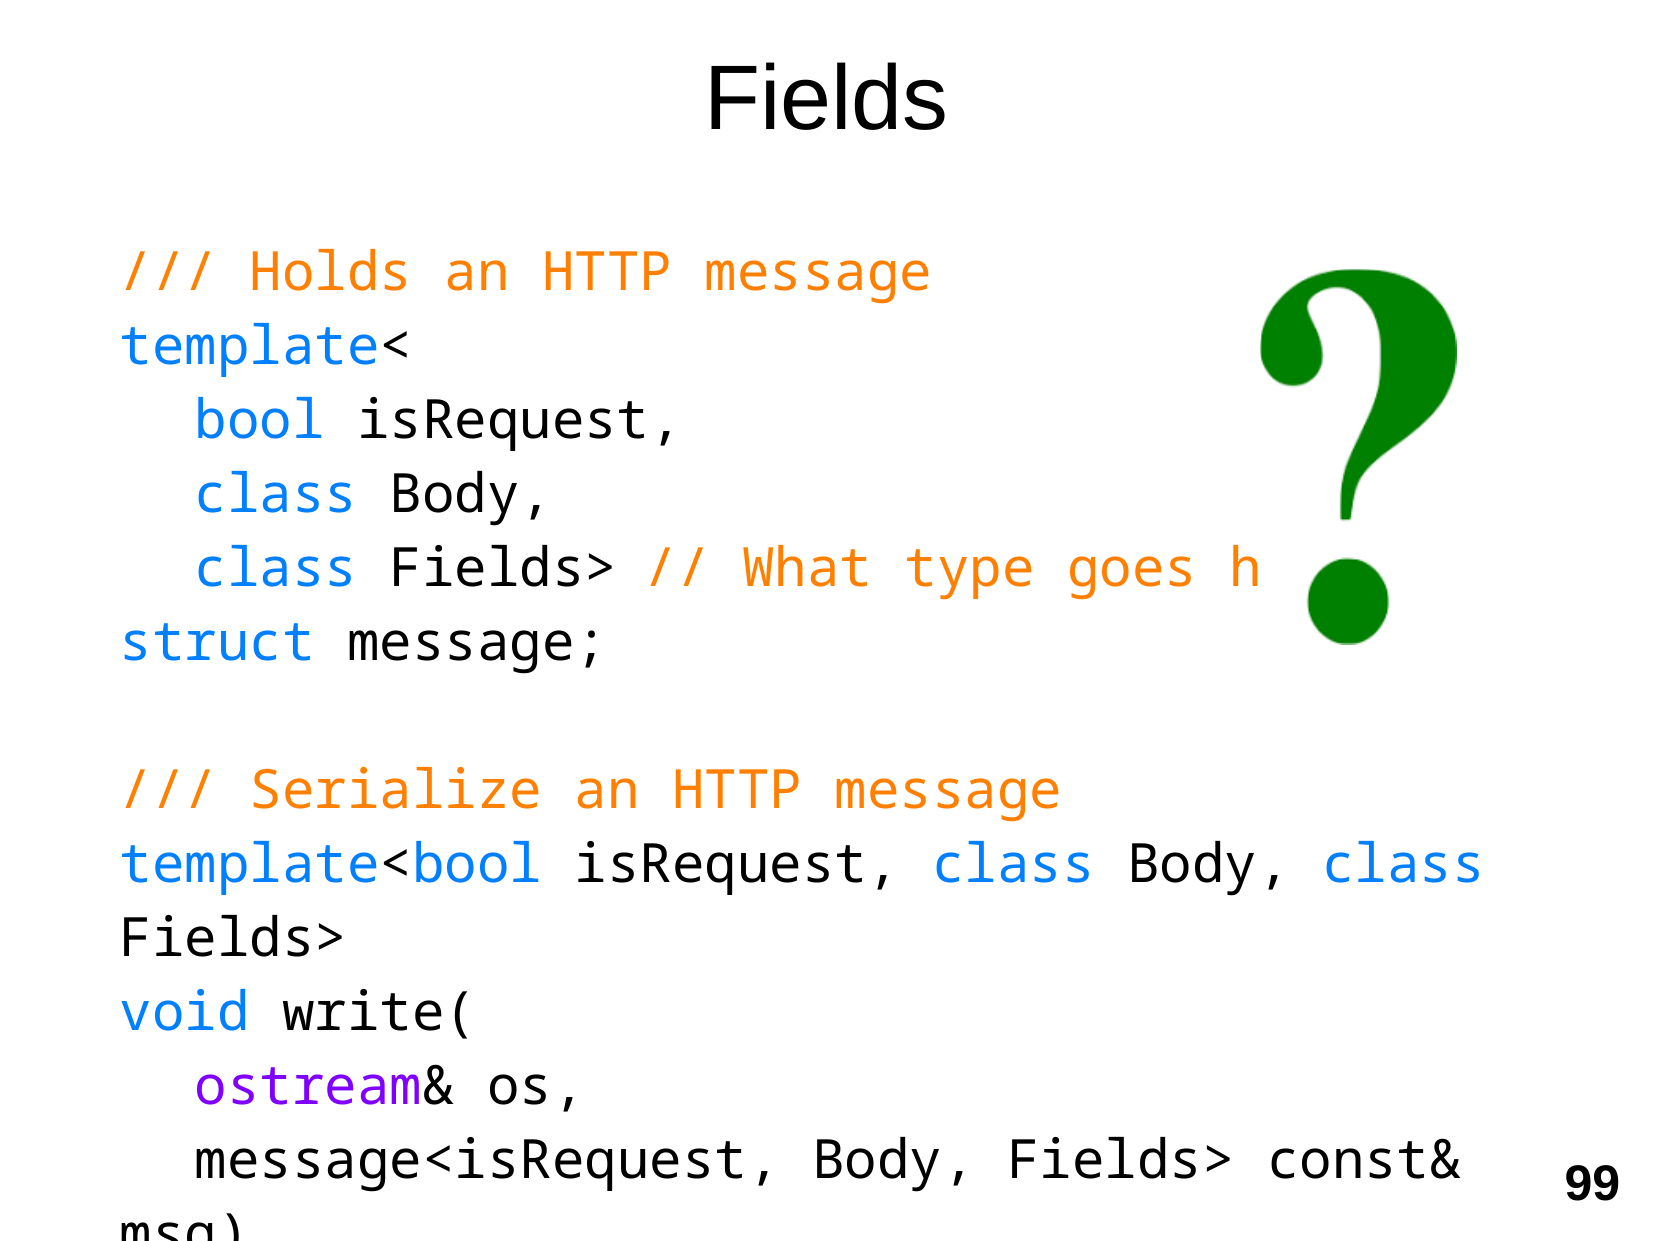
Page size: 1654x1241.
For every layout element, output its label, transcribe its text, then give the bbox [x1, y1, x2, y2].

text_box /// Holds an HTTP message template< bool isRequest, class Body, class Fields> // What type goes here? struct message; /// Serialize an HTTP message template<bool isRequest, class Body, class Fields> void write( ostream& os, message<isRequest, Body, Fields> const& msg) [104, 225, 1575, 1001]
picture [1260, 269, 1457, 645]
title Fields [82, 15, 1571, 181]
